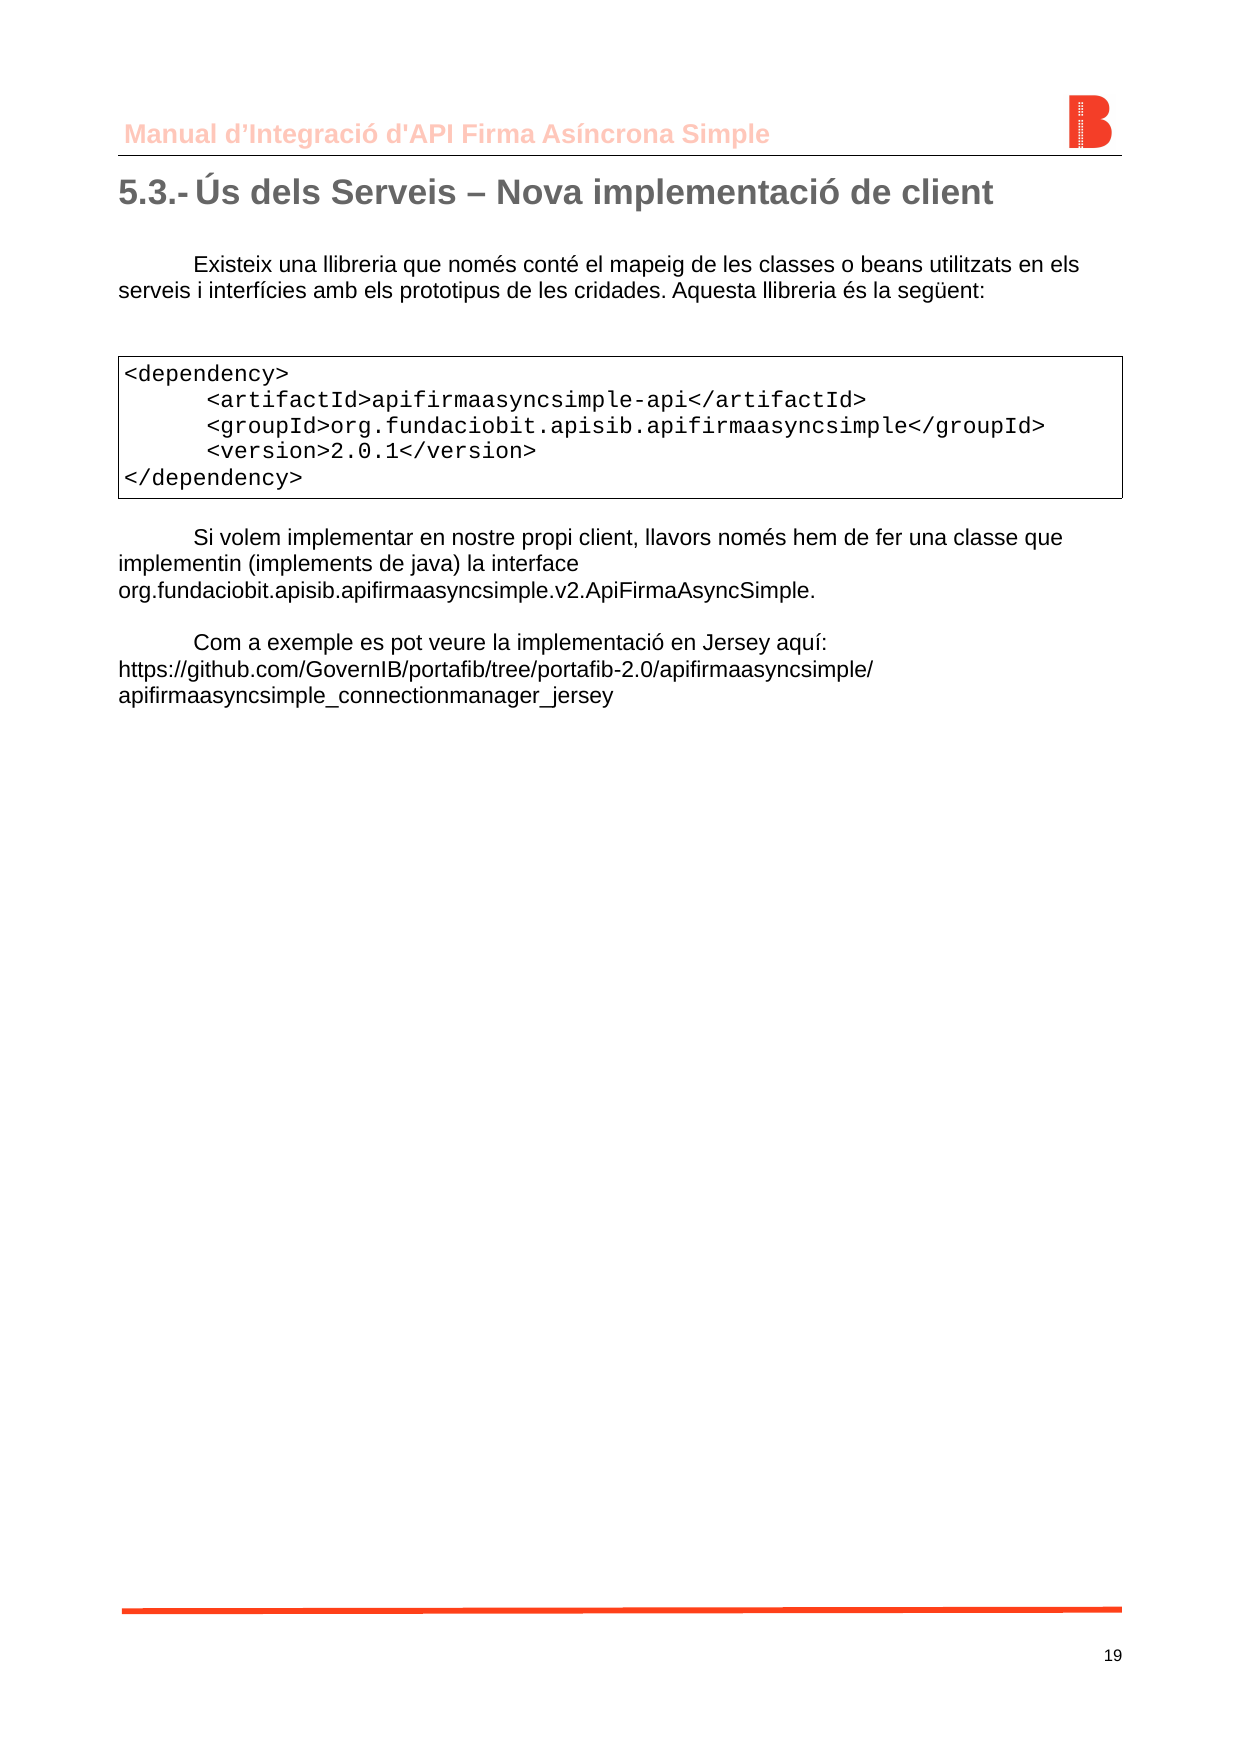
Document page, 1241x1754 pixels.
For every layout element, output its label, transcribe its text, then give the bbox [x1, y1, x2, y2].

subtitle Ús dels Serveis – Nova implementació de client [118, 171, 1122, 212]
text Com a exemple es pot veure la implementació en Jersey aquí: https://github.com/GovernIB/portafib/tree/portafib-2.0/apifirmaasyncsimple/apifirmaasyncsimple_connectionmanager_jersey [118, 629, 1122, 708]
picture [1063, 94, 1117, 150]
text Existeix una llibreria que només conté el mapeig de les classes o beans utilitzats en els serveis i interfícies amb els prototipus de les cridades. Aquesta llibreria és la següent: [118, 251, 1122, 303]
table_header <dependency> <artifactId>apifirmaasyncsimple-api</artifactId> <groupId>org.fundaciobit.apisib.apifirmaasyncsimple</groupId> <version>2.0.1</version> </dependency> [119, 357, 1122, 497]
text Si volem implementar en nostre propi client, llavors només hem de fer una classe que implementin (implements de java) la interface org.fundaciobit.apisib.apifirmaasyncsimple.v2.ApiFirmaAsyncSimple. [118, 499, 1122, 603]
